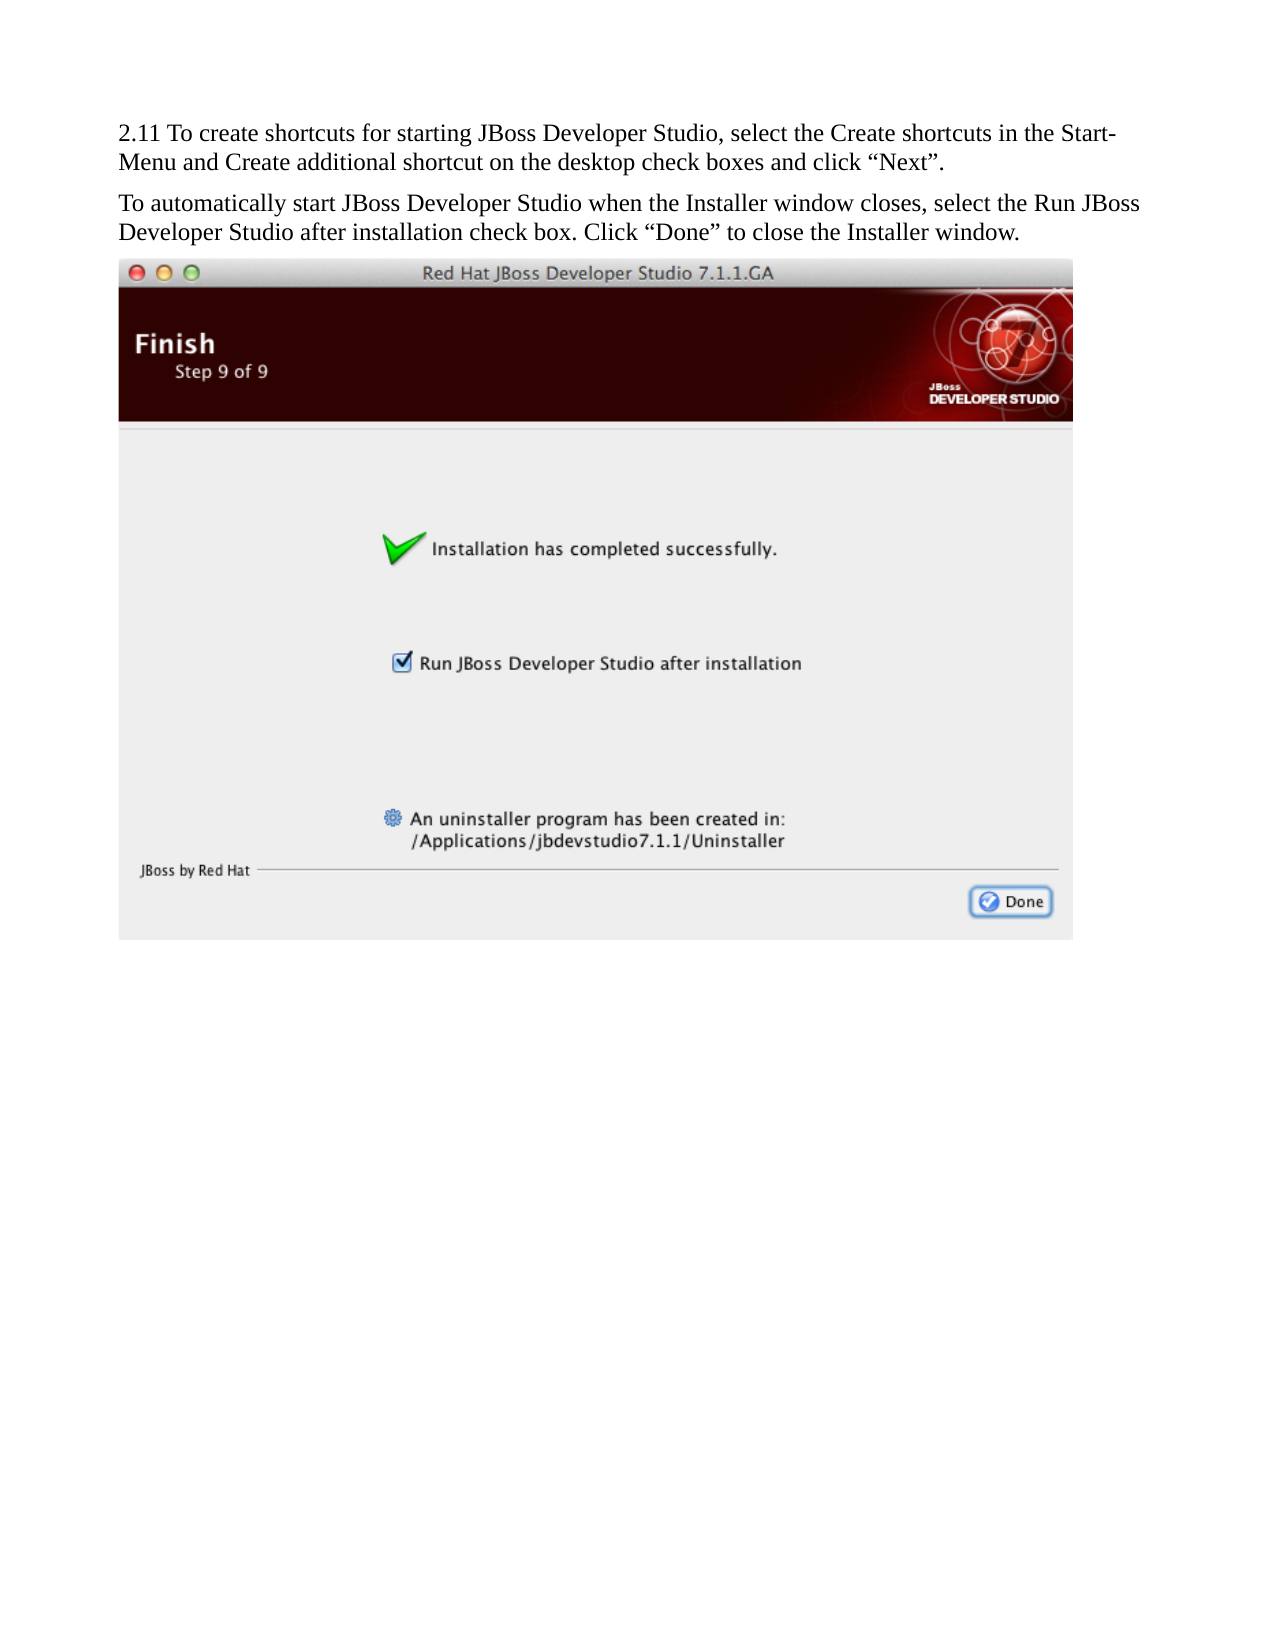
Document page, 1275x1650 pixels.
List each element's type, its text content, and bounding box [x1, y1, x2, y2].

text 2.11 To create shortcuts for starting JBoss Developer Studio, select the Create shortcuts in the Start-Menu and Create additional shortcut on the desktop check boxes and click “Next”. [118, 118, 1157, 176]
text To automatically start JBoss Developer Studio when the Installer window closes, select the Run JBoss Developer Studio after installation check box. Click “Done” to close the Installer window. [118, 188, 1157, 246]
picture [118, 258, 1073, 940]
